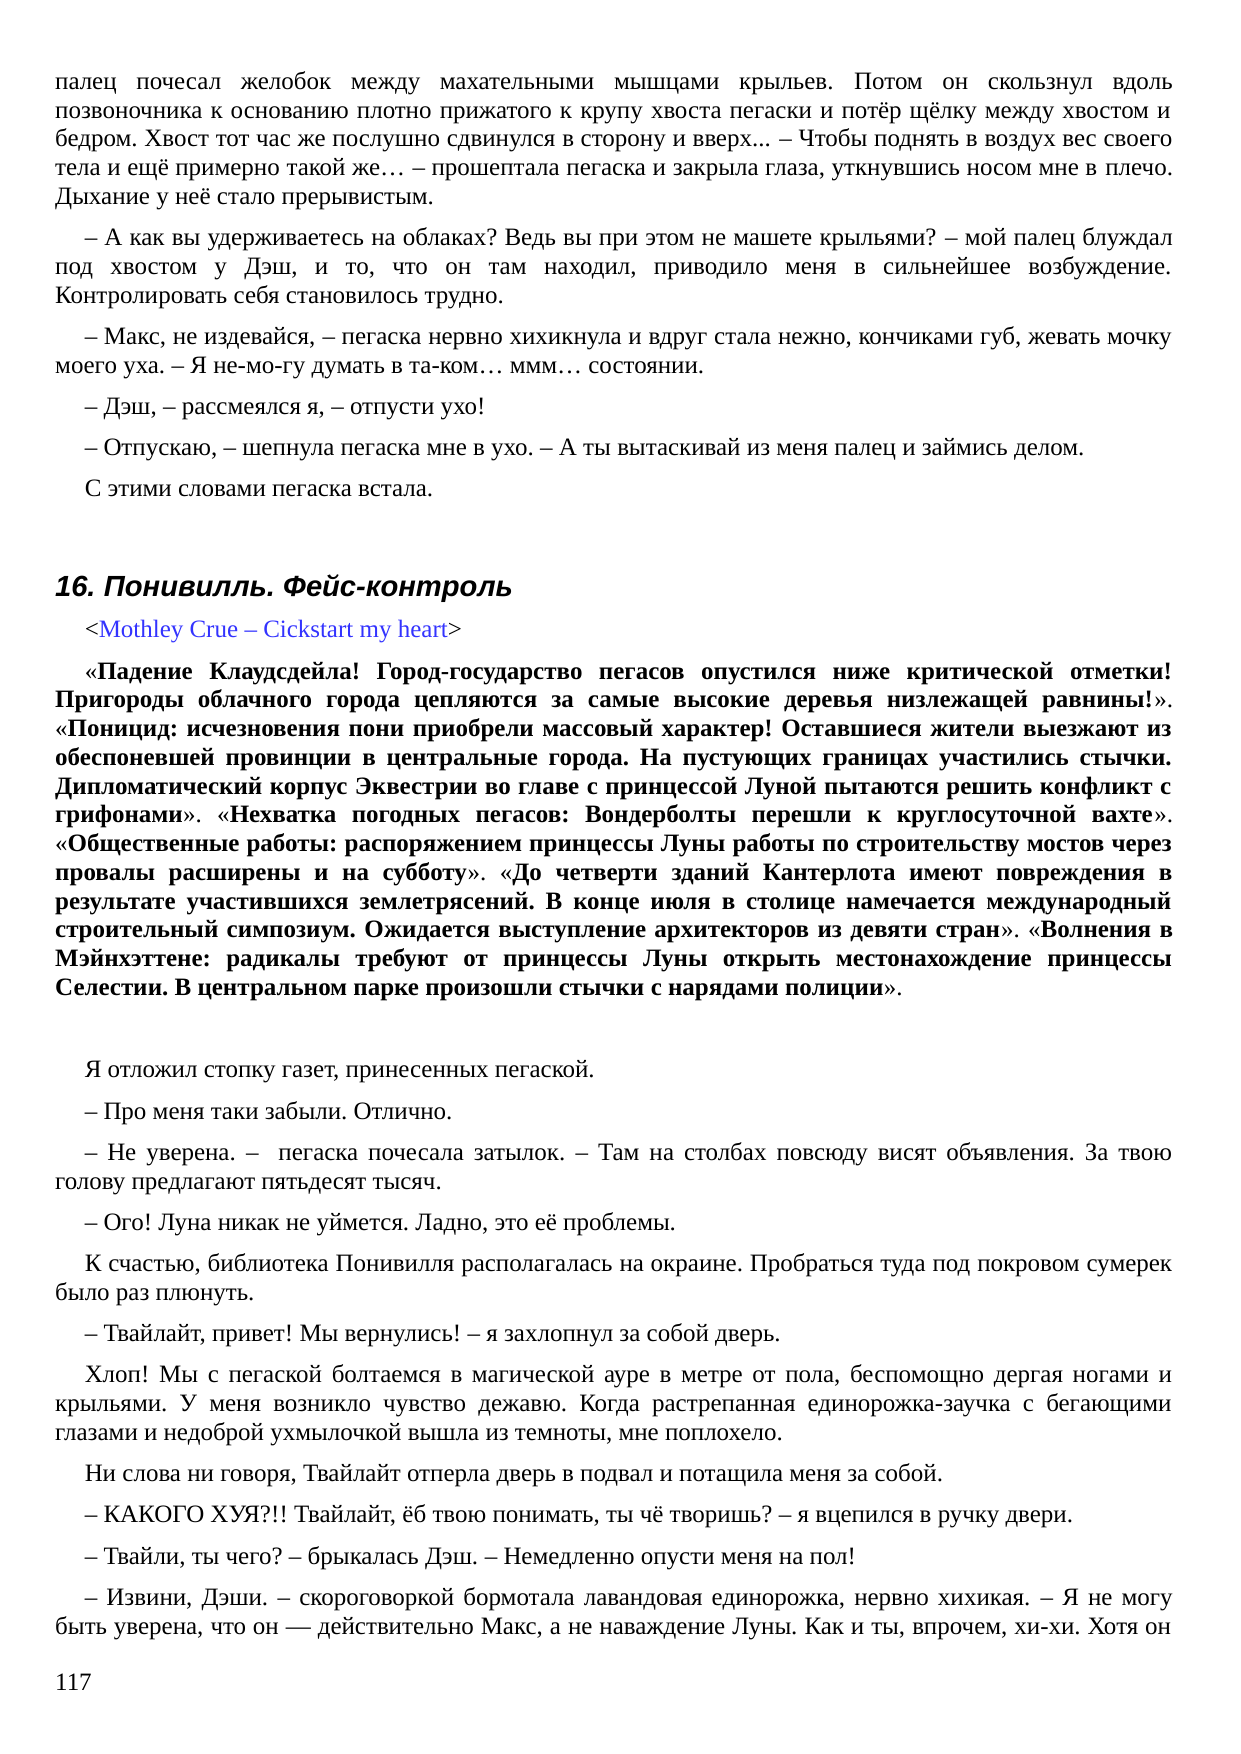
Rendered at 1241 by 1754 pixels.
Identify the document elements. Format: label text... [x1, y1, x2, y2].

subtitle 16. Понивилль. Фейс-контроль [55, 568, 1173, 602]
text – Макс, не издевайся, – пегаска нервно хихикнула и вдруг стала нежно, кончиками губ, жевать мочку моего уха. – Я не-мо-гу думать в та-ком… ммм… состоянии. [55, 321, 1173, 378]
text – Извини, Дэши. – скороговоркой бормотала лавандовая единорожка, нервно хихикая. – Я не могу быть уверена, что он — действительно Макс, а не наваждение Луны. Как и ты, впрочем, хи-хи. Хотя он [55, 1582, 1173, 1639]
text – Отпускаю, – шепнула пегаска мне в ухо. – А ты вытаскивай из меня палец и займись делом. [55, 432, 1173, 461]
text палец почесал желобок между махательными мышцами крыльев. Потом он скользнул вдоль позвоночника к основанию плотно прижатого к крупу хвоста пегаски и потёр щёлку между хвостом и бедром. Хвост тот час же послушно сдвинулся в сторону и вверх... – Чтобы поднять в воздух вес своего тела и ещё примерно такой же… – прошептала пегаска и закрыла глаза, уткнувшись носом мне в плечо. Дыхание у неё стало прерывистым. [55, 66, 1173, 210]
text С этими словами пегаска встала. [55, 473, 1173, 502]
text Ни слова ни говоря, Твайлайт отперла дверь в подвал и потащила меня за собой. [55, 1458, 1173, 1487]
text – КАКОГО ХУЯ?!! Твайлайт, ёб твою понимать, ты чё творишь? – я вцепился в ручку двери. [55, 1499, 1173, 1528]
text – Твайли, ты чего? – брыкалась Дэш. – Немедленно опусти меня на пол! [55, 1541, 1173, 1569]
text – А как вы удерживаетесь на облаках? Ведь вы при этом не машете крыльями? – мой палец блуждал под хвостом у Дэш, и то, что он там находил, приводило меня в сильнейшее возбуждение. Контролировать себя становилось трудно. [55, 222, 1173, 308]
text <Mothley Crue – Cickstart my heart> [55, 614, 1173, 643]
text К счастью, библиотека Понивилля располагалась на окраине. Пробраться туда под покровом сумерек было раз плюнуть. [55, 1248, 1173, 1306]
text Я отложил стопку газет, принесенных пегаской. [55, 1054, 1173, 1083]
text – Ого! Луна никак не уймется. Ладно, это её проблемы. [55, 1207, 1173, 1236]
text – Дэш, – рассмеялся я, – отпусти ухо! [55, 391, 1173, 420]
text «Падение Клаудсдейла! Город-государство пегасов опустился ниже критической отметки! Пригороды облачного города цепляются за самые высокие деревья низлежащей равнины!». «Поницид: исчезновения пони приобрели массовый характер! Оставшиеся жители выезжают из обеспоневшей провинции в центральные города. На пустующих границах участились стычки. Дипломатический корпус Эквестрии во главе с принцессой Луной пытаются решить конфликт с грифонами». «Нехватка погодных пегасов: Вондерболты перешли к круглосуточной вахте». «Общественные работы: распоряжением принцессы Луны работы по строительству мостов через провалы расширены и на субботу». «До четверти зданий Кантерлота имеют повреждения в результате участившихся землетрясений. В конце июля в столице намечается международный строительный симпозиум. Ожидается выступление архитекторов из девяти стран». «Волнения в Мэйнхэттене: радикалы требуют от принцессы Луны открыть местонахождение принцессы Селестии. В центральном парке произошли стычки с нарядами полиции». [55, 656, 1173, 1001]
text – Твайлайт, привет! Мы вернулись! – я захлопнул за собой дверь. [55, 1318, 1173, 1347]
text – Про меня таки забыли. Отлично. [55, 1096, 1173, 1124]
text – Не уверена. – пегаска почесала затылок. – Там на столбах повсюду висят объявления. За твою голову предлагают пятьдесят тысяч. [55, 1137, 1173, 1194]
text Хлоп! Мы с пегаской болтаемся в магической ауре в метре от пола, беспомощно дергая ногами и крыльями. У меня возникло чувство дежавю. Когда растрепанная единорожка-заучка с бегающими глазами и недоброй ухмылочкой вышла из темноты, мне поплохело. [55, 1359, 1173, 1446]
